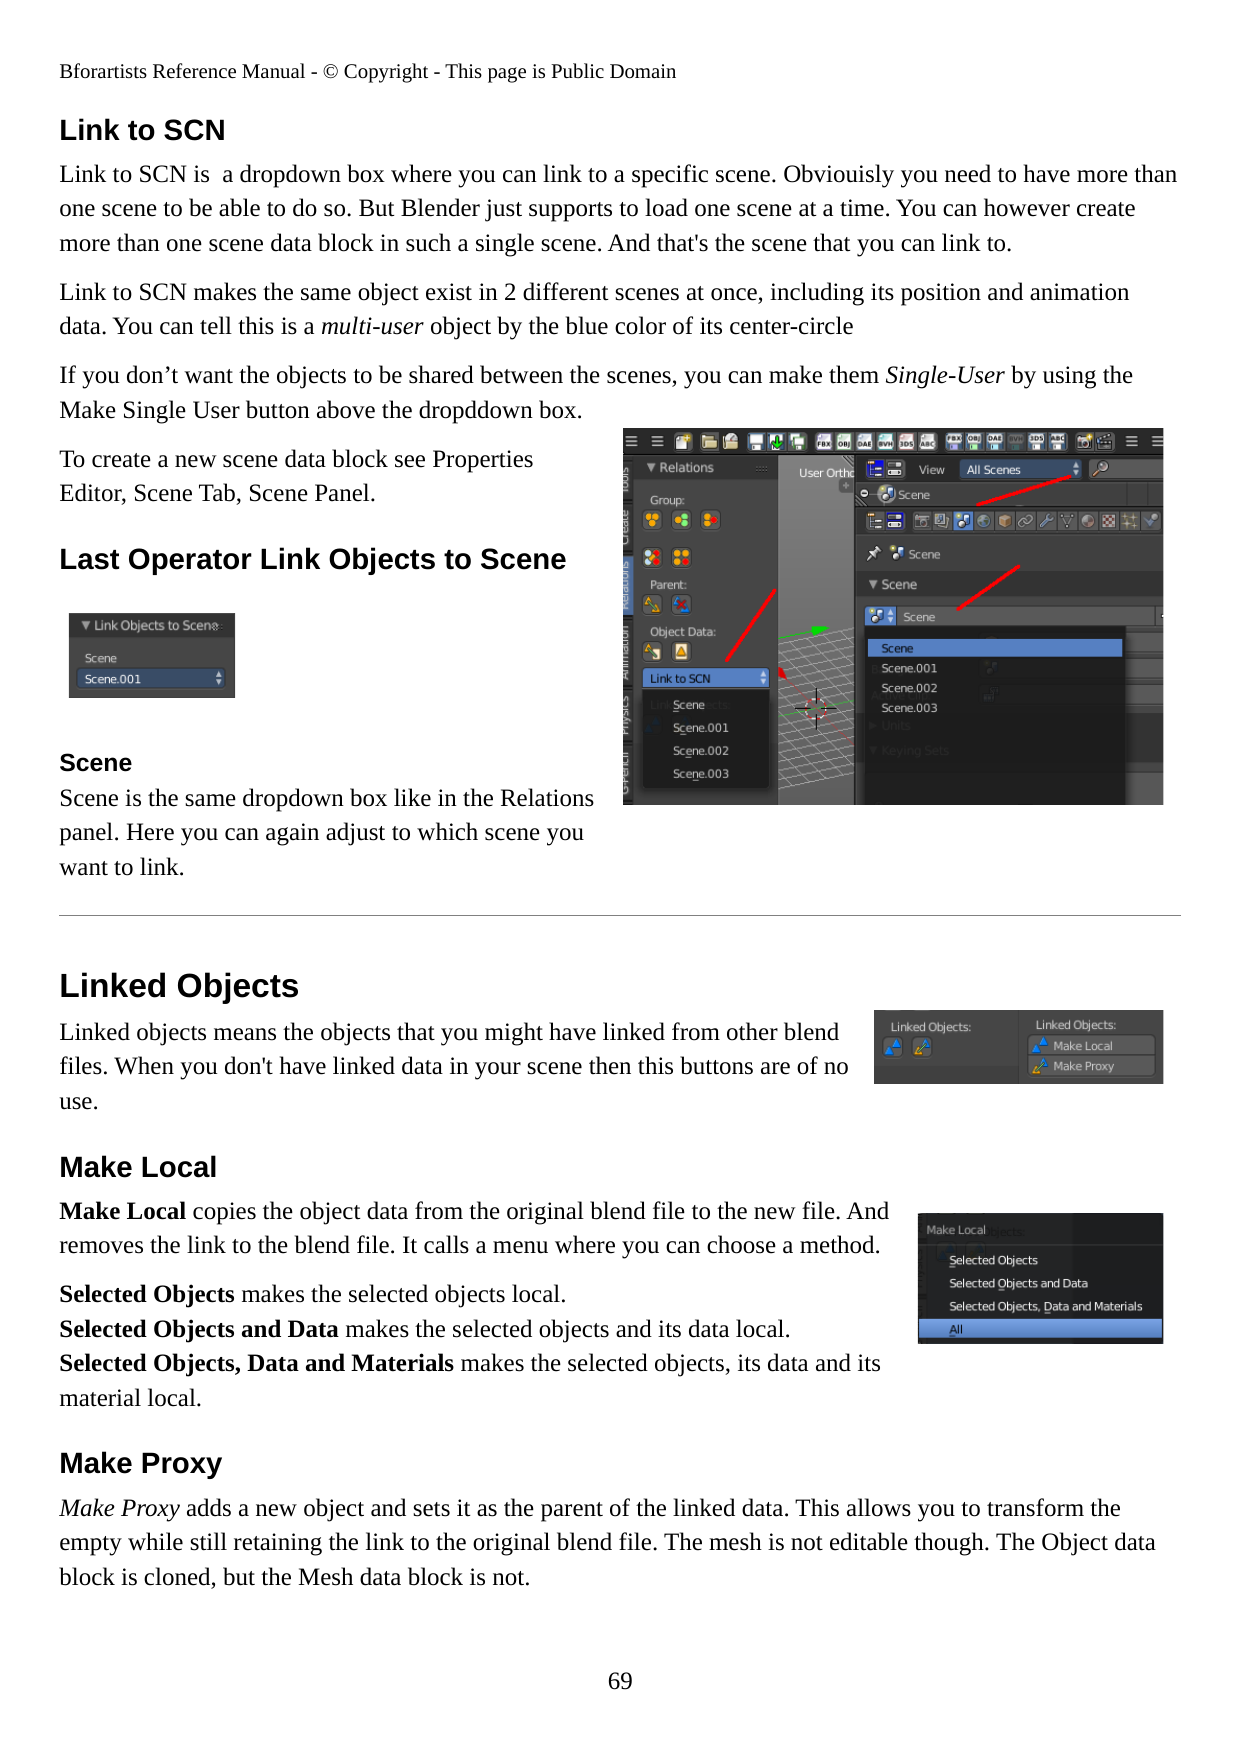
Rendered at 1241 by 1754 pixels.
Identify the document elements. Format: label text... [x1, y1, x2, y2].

picture [917, 1213, 1164, 1344]
subtitle Link to SCN [59, 113, 1181, 146]
subtitle [1164, 748, 1181, 777]
text Scene is the same dropdown box like in the Relations panel. Here you can again adjust to which scene you want to link. [59, 783, 1181, 881]
text Link to SCN makes the same object exist in 2 different scenes at once, including its position and animation data. You can tell this is a multi-user object by the blue color of its center-circle [59, 277, 1181, 340]
picture [623, 428, 1164, 805]
subtitle Linked Objects [59, 966, 1181, 1004]
text Linked objects means the objects that you might have linked from other blend files. When you don't have linked data in your scene then this buttons are of no use. [59, 1017, 1181, 1115]
subtitle Last Operator Link Objects to Scene [59, 542, 623, 576]
picture [68, 613, 236, 698]
text Make Local copies the object data from the original blend file to the new file. And removes the link to the blend file. It calls a menu where you can choose a method. [59, 1196, 1181, 1259]
subtitle Scene [59, 748, 623, 777]
picture [874, 1010, 1164, 1084]
text Selected Objects makes the selected objects local. Selected Objects and Data makes the selected objects and its data local. Selected Objects, Data and Materials makes the selected objects, its data and its material local. [59, 1279, 1181, 1412]
text Link to SCN is a dropdown box where you can link to a specific scene. Obviouisly you need to have more than one scene to be able to do so. But Blender just supports to load one scene at a time. You can however create more than one scene data block in such a single scene. And that's the scene that you can link to. [59, 159, 1181, 257]
subtitle Make Local [59, 1149, 1181, 1183]
text If you don’t want the objects to be shared between the scenes, you can make them Single-User by using the Make Single User button above the dropddown box. [59, 360, 1181, 424]
text Make Proxy adds a new object and sets it as the parent of the linked data. This allows you to transform the empty while still retaining the link to the original blend file. The mesh is not editable though. The Object data block is cloned, but the Mesh data block is not. [59, 1493, 1181, 1590]
text To create a new scene data block see Properties Editor, Scene Tab, Scene Panel. [59, 444, 623, 507]
subtitle Make Proxy [59, 1446, 1181, 1480]
